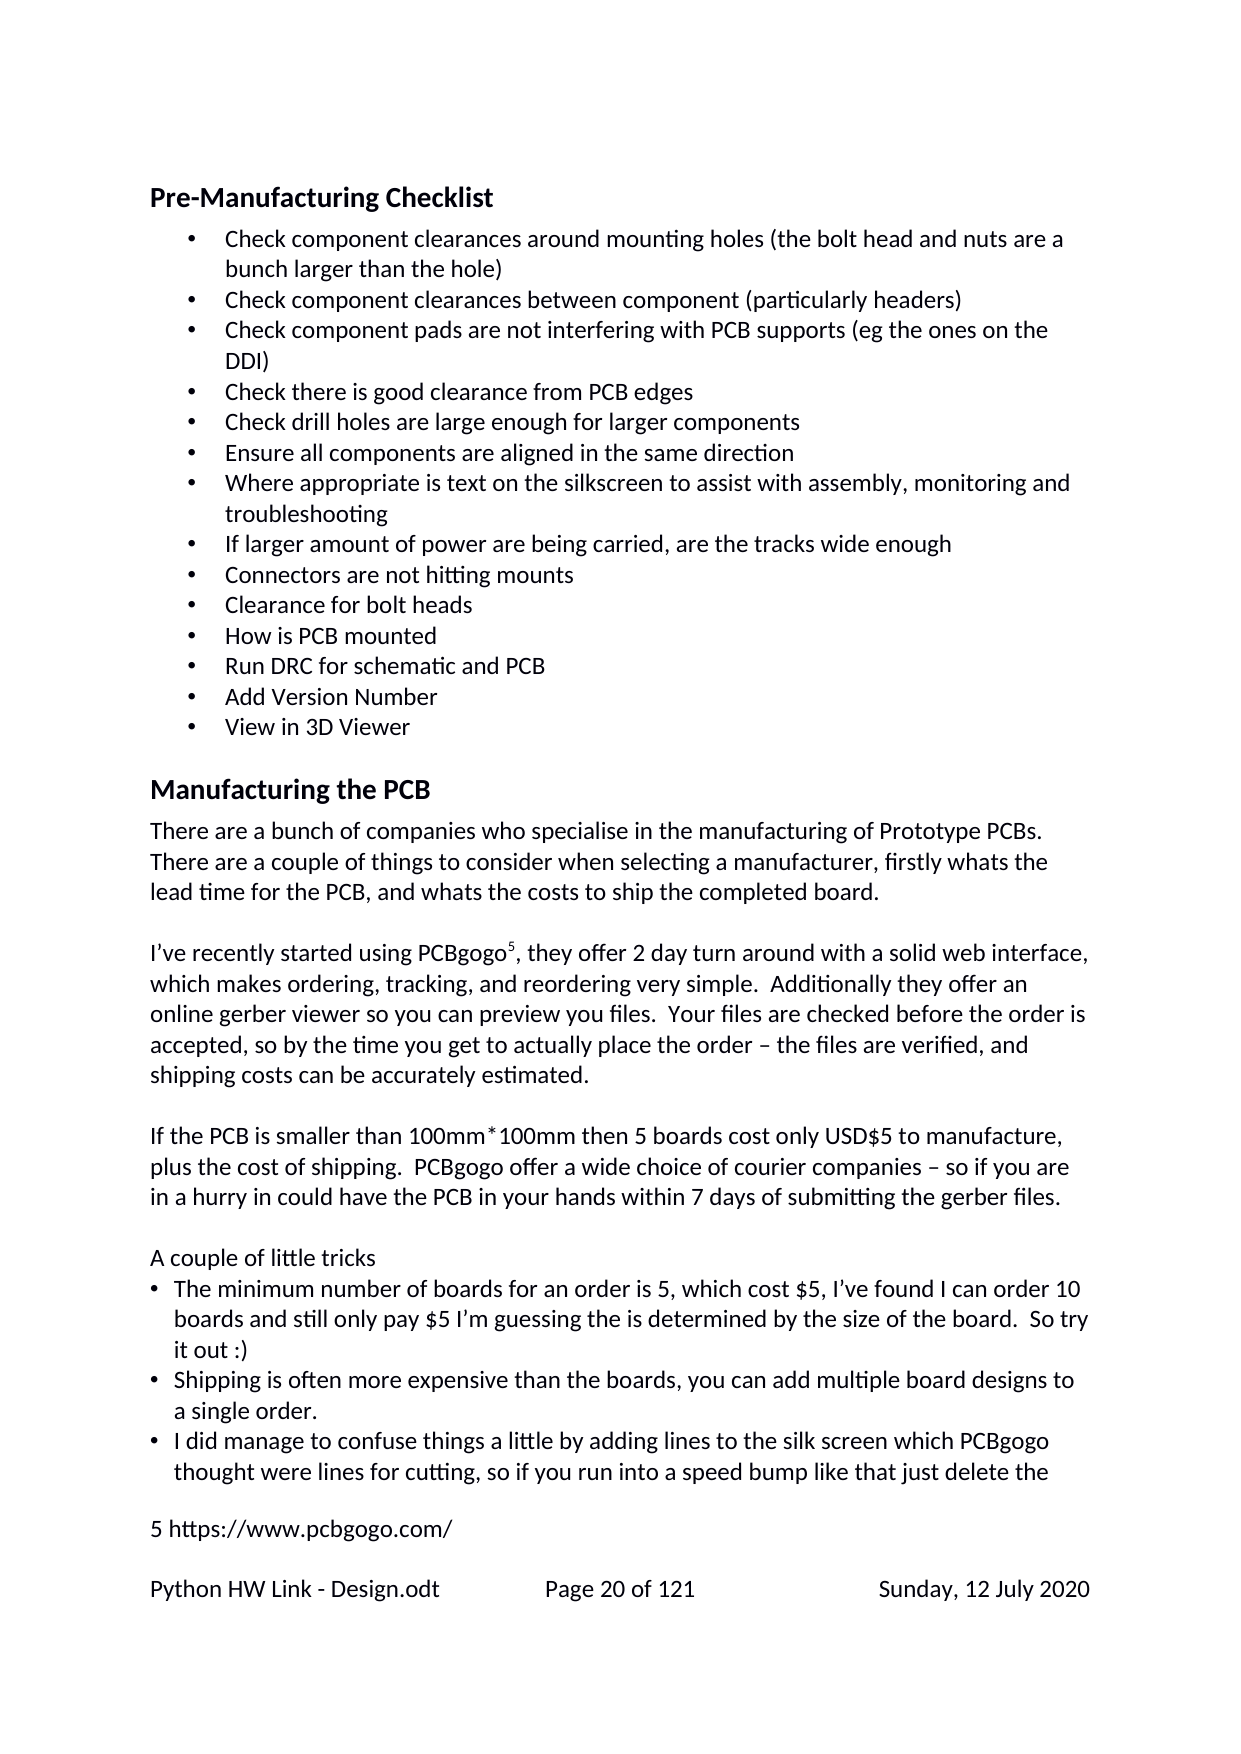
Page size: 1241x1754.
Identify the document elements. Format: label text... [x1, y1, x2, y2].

subtitle Pre-Manufacturing Checklist [150, 179, 1090, 215]
list How is PCB mounted [187, 620, 1090, 650]
text https://www.pcbgogo.com/ [150, 1513, 1090, 1543]
list Ensure all components are aligned in the same direction [187, 437, 1090, 467]
text If the PCB is smaller than 100mm*100mm then 5 boards cost only USD$5 to manufacture, plus the cost of shipping. PCBgogo offer a wide choice of courier companies – so if you are in a hurry in could have the PCB in your hands within 7 days of submitting the gerber files. [150, 1120, 1090, 1212]
subtitle Manufacturing the PCB [150, 771, 1090, 807]
list I did manage to confuse things a little by adding lines to the silk screen which PCBgogo thought were lines for cutting, so if you run into a speed bump like that just delete the [150, 1426, 1090, 1487]
list Run DRC for schematic and PCB [187, 650, 1090, 681]
list View in 3D Viewer [187, 711, 1090, 742]
list Check there is good clearance from PCB edges [187, 376, 1090, 406]
list Check component pads are not interfering with PCB supports (eg the ones on the DDI) [187, 315, 1090, 376]
list Add Version Number [187, 681, 1090, 711]
list Check component clearances around mounting holes (the bolt head and nuts are a bunch larger than the hole) [187, 223, 1090, 284]
list Where appropriate is text on the silkscreen to assist with assembly, monitoring and troubleshooting [187, 467, 1090, 528]
list The minimum number of boards for an order is 5, which cost $5, I’ve found I can order 10 boards and still only pay $5 I’m guessing the is determined by the size of the board. So try it out :) [150, 1273, 1090, 1364]
text I’ve recently started using PCBgogo, they offer 2 day turn around with a solid web interface, which makes ordering, tracking, and reordering very simple. Additionally they offer an online gerber viewer so you can preview you files. Your files are checked before the order is accepted, so by the time you get to actually place the order – the files are verified, and shipping costs can be accurately estimated. [150, 937, 1090, 1090]
list Check component clearances between component (particularly headers) [187, 284, 1090, 315]
list Check drill holes are large enough for larger components [187, 406, 1090, 437]
list If larger amount of power are being carried, are the tracks wide enough [187, 528, 1090, 559]
list Clearance for bolt heads [187, 589, 1090, 620]
text There are a bunch of companies who specialise in the manufacturing of Prototype PCBs. There are a couple of things to consider when selecting a manufacturer, firstly whats the lead time for the PCB, and whats the costs to ship the completed board. [150, 815, 1090, 907]
list Connectors are not hitting mounts [187, 559, 1090, 589]
text A couple of little tricks [150, 1242, 1090, 1273]
list Shipping is often more expensive than the boards, you can add multiple board designs to a single order. [150, 1364, 1090, 1426]
